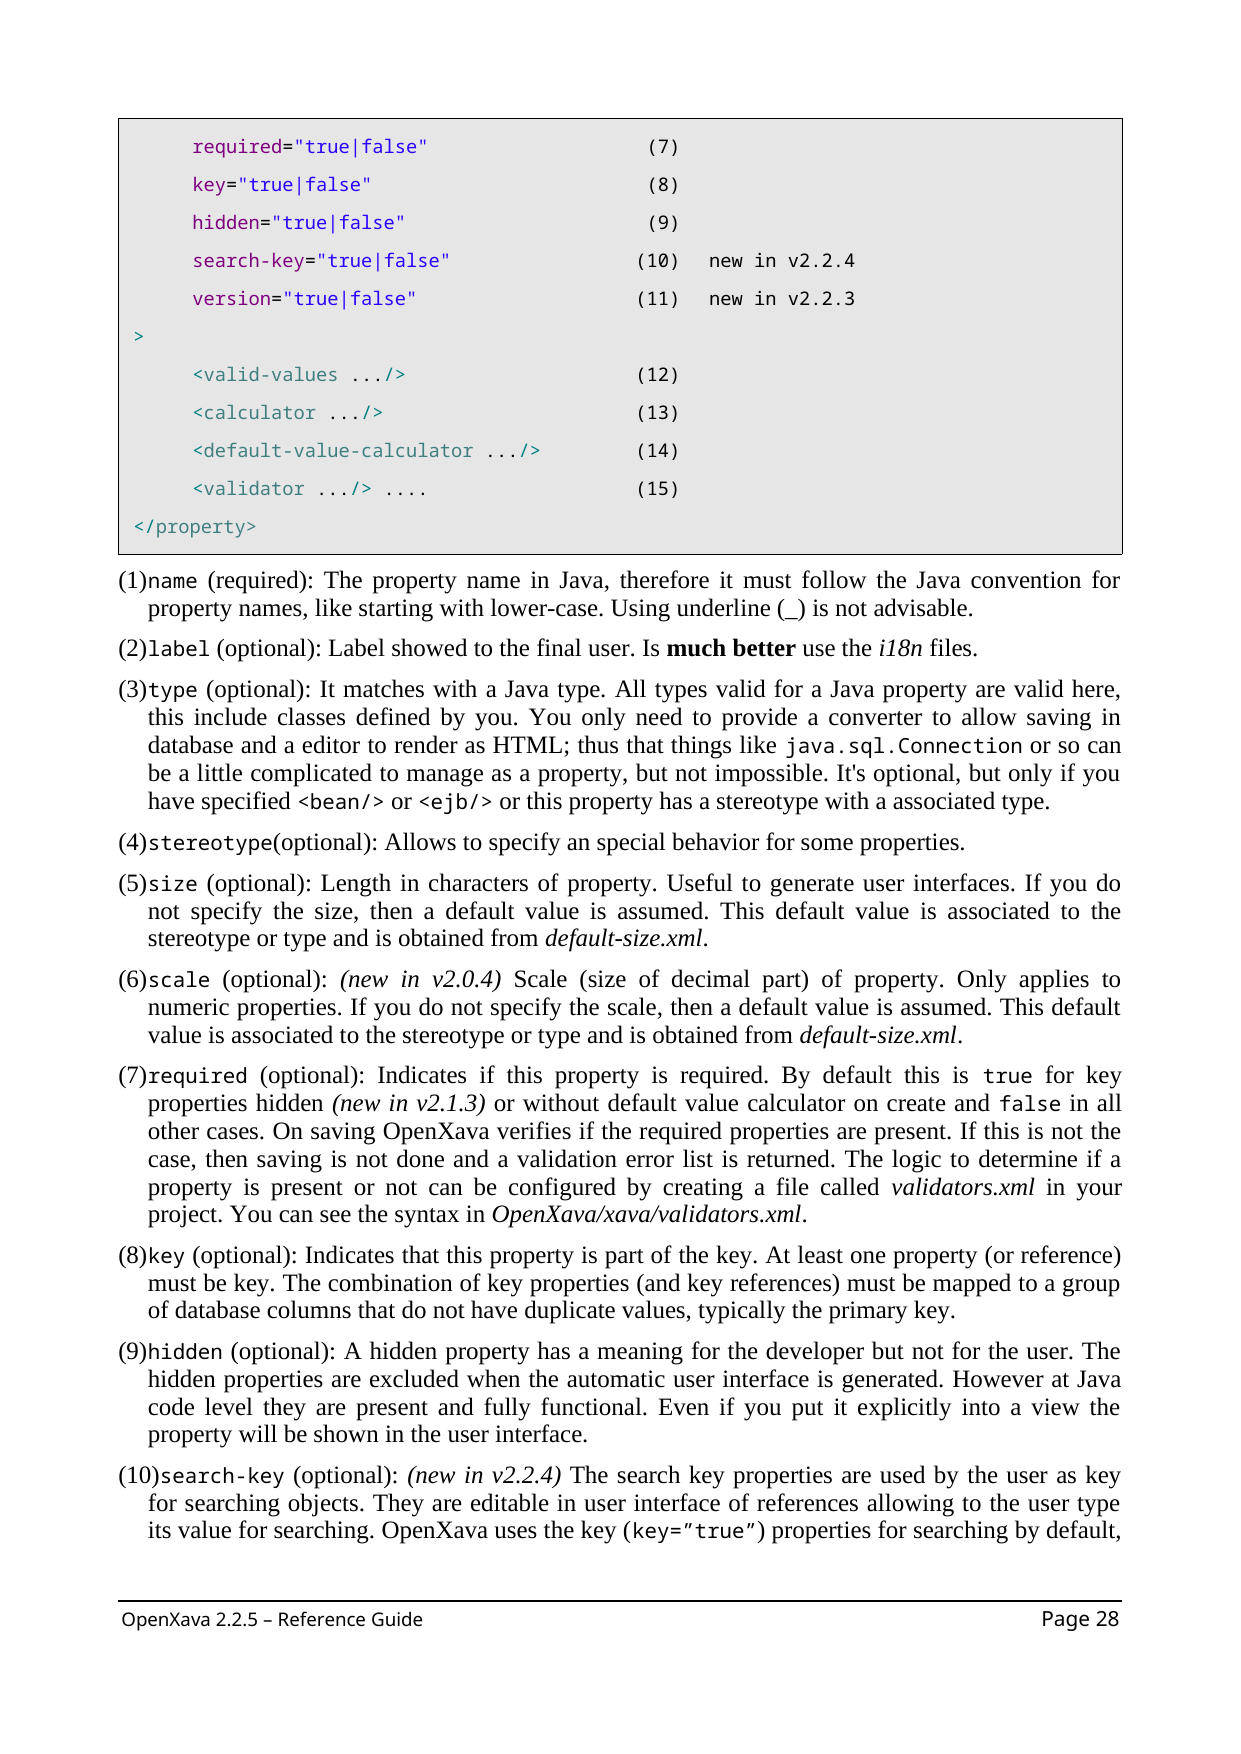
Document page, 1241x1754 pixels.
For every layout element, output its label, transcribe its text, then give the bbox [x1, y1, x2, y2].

list stereotype(optional): Allows to specify an special behavior for some properties. [118, 828, 1122, 856]
list name (required): The property name in Java, therefore it must follow the Java convention for property names, like starting with lower-case. Using underline (_) is not advisable. [118, 566, 1122, 622]
text search-key="true|false" (10) new in v2.2.4 [119, 232, 1122, 270]
list type (optional): It matches with a Java type. All types valid for a Java property are valid here, this include classes defined by you. You only need to provide a converter to allow saving in database and a editor to render as HTML; thus that things like java.sql.Connection or so can be a little complicated to manage as a property, but not impossible. It's optional, but only if you have specified <bean/> or <ejb/> or this property has a stereotype with a associated type. [118, 675, 1122, 815]
list search-key (optional): (new in v2.2.4) The search key properties are used by the user as key for searching objects. They are editable in user interface of references allowing to the user type its value for searching. OpenXava uses the key (key=”true”) properties for searching by default, [118, 1461, 1122, 1545]
list label (optional): Label showed to the final user. Is much better use the i18n files. [118, 634, 1122, 663]
text <calculator .../> (13) [119, 384, 1122, 422]
list hidden (optional): A hidden property has a meaning for the developer but not for the user. The hidden properties are excluded when the automatic user interface is generated. However at Java code level they are present and fully functional. Even if you put it explicitly into a view the property will be shown in the user interface. [118, 1337, 1122, 1448]
text <default-value-calculator .../> (14) [119, 422, 1122, 460]
text <validator .../> .... (15) [119, 460, 1122, 498]
text > [119, 308, 1122, 346]
list required (optional): Indicates if this property is required. By default this is true for key properties hidden (new in v2.1.3) or without default value calculator on create and false in all other cases. On saving OpenXava verifies if the required properties are present. If this is not the case, then saving is not done and a validation error list is returned. The logic to determine if a property is present or not can be configured by creating a file called validators.xml in your project. You can see the syntax in OpenXava/xava/validators.xml. [118, 1061, 1122, 1228]
list key (optional): Indicates that this property is part of the key. At least one property (or reference) must be key. The combination of key properties (and key references) must be mapped to a group of database columns that do not have duplicate values, typically the primary key. [118, 1241, 1122, 1324]
text hidden="true|false" (9) [119, 194, 1122, 232]
text required="true|false" (7) [119, 119, 1122, 156]
text version="true|false" (11) new in v2.2.3 [119, 270, 1122, 308]
text </property> [119, 498, 1122, 554]
text key="true|false" (8) [119, 156, 1122, 194]
list scale (optional): (new in v2.0.4) Scale (size of decimal part) of property. Only applies to numeric properties. If you do not specify the scale, then a default value is assumed. This default value is associated to the stereotype or type and is obtained from default-size.xml. [118, 965, 1122, 1048]
list size (optional): Length in characters of property. Useful to generate user interfaces. If you do not specify the size, then a default value is assumed. This default value is associated to the stereotype or type and is obtained from default-size.xml. [118, 869, 1122, 952]
text <valid-values .../> (12) [119, 346, 1122, 384]
